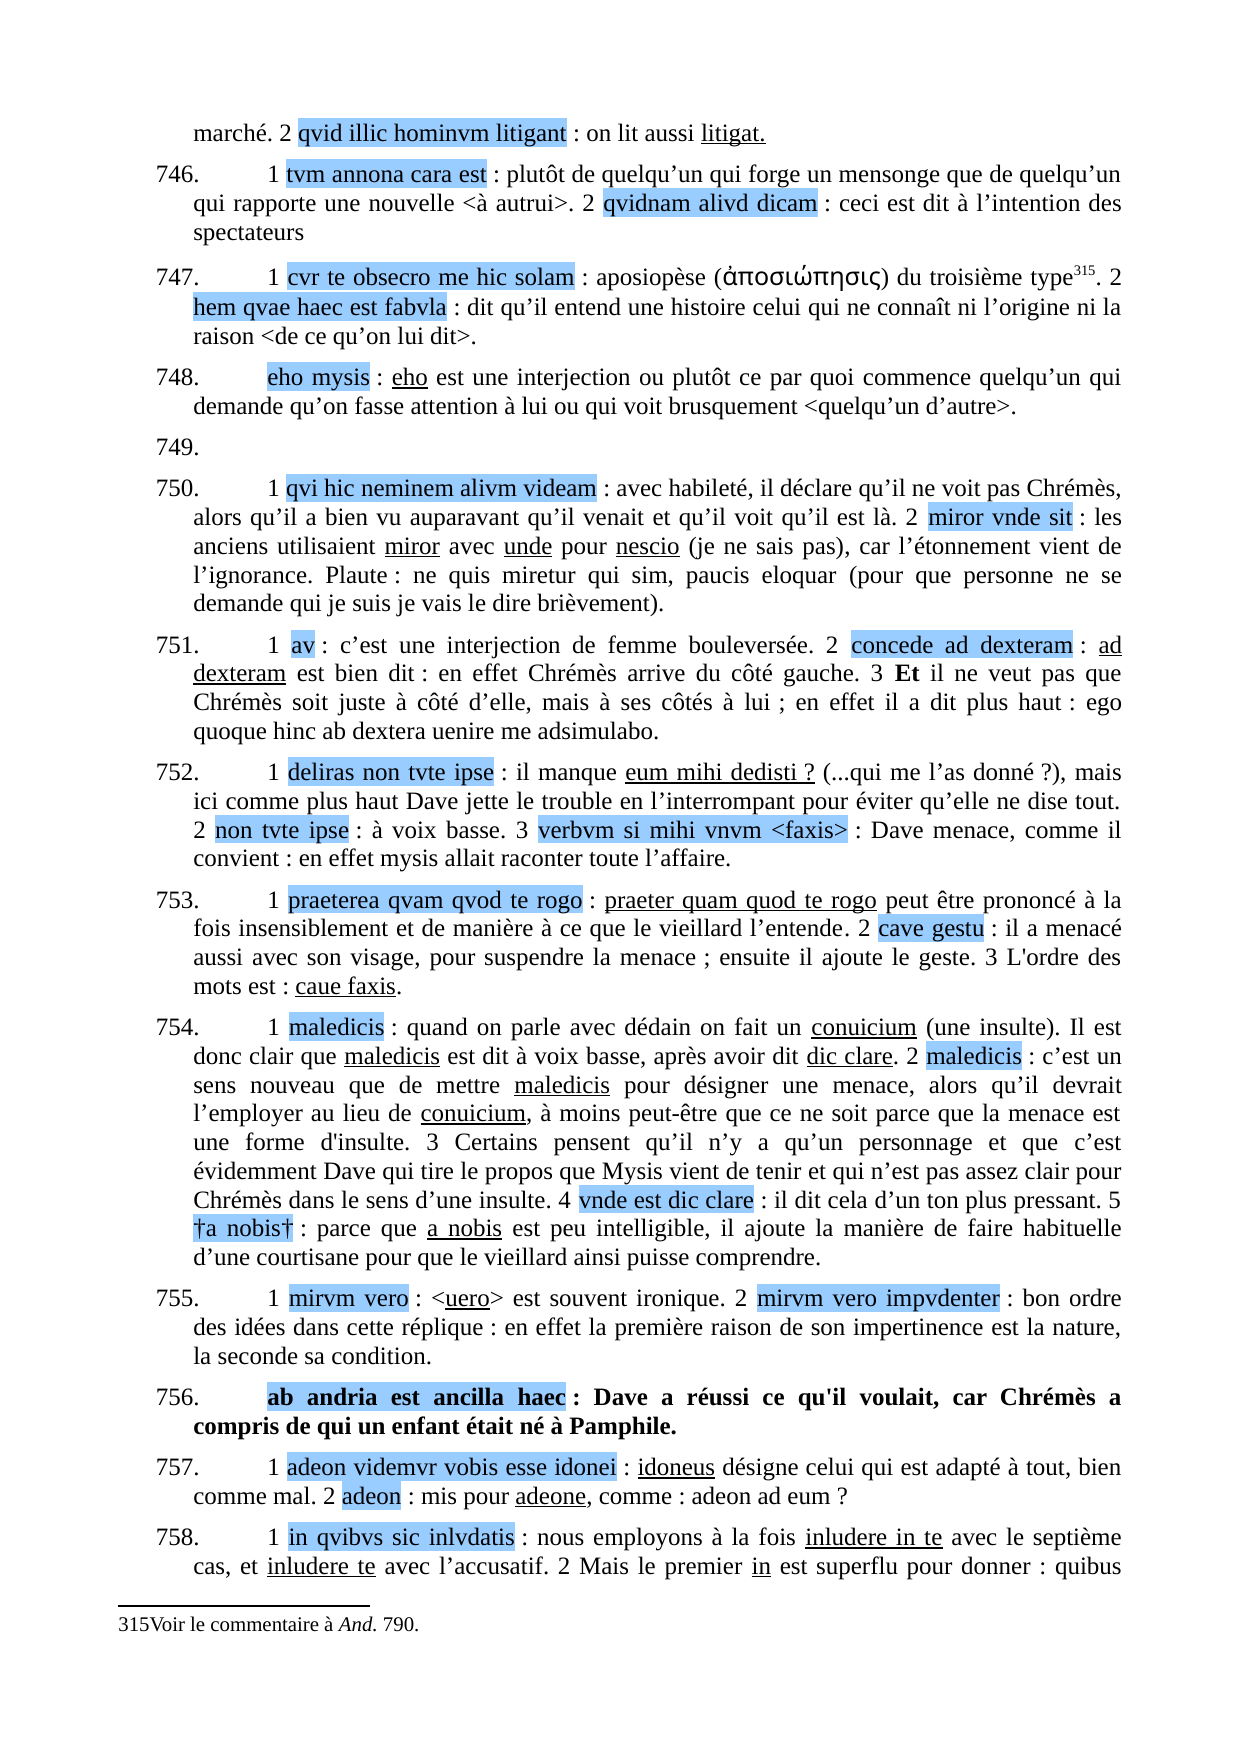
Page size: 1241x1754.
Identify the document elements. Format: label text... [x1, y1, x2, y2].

list 1 deliras non tvte ipse : il manque eum mihi dedisti ? (...qui me l’as donné ?), mais ici comme plus haut Dave jette le trouble en l’interrompant pour éviter qu’elle ne dise tout. 2 non tvte ipse : à voix basse. 3 verbvm si mihi vnvm <faxis> : Dave menace, comme il convient : en effet mysis allait raconter toute l’affaire. [156, 757, 1122, 872]
list Voir le commentaire à And. 790. [118, 1612, 1122, 1636]
list marché. 2 qvid illic hominvm litigant : on lit aussi litigat. [156, 118, 1122, 147]
list 1 in qvibvs sic inlvdatis : nous employons à la fois inludere in te avec le septième cas, et inludere te avec l’accusatif. 2 Mais le premier in est superflu pour donner : quibus [156, 1522, 1122, 1580]
list 1 praeterea qvam qvod te rogo : praeter quam quod te rogo peut être prononcé à la fois insensiblement et de manière à ce que le vieillard l’entende. 2 cave gestu : il a menacé aussi avec son visage, pour suspendre la menace ; ensuite il ajoute le geste. 3 L'ordre des mots est : caue faxis. [156, 885, 1122, 1000]
list 1 adeon videmvr vobis esse idonei : idoneus désigne celui qui est adapté à tout, bien comme mal. 2 adeon : mis pour adeone, comme : adeon ad eum ? [156, 1452, 1122, 1510]
list ab andria est ancilla haec : Dave a réussi ce qu'il voulait, car Chrémès a compris de qui un enfant était né à Pamphile. [156, 1382, 1122, 1440]
list eho mysis : eho est une interjection ou plutôt ce par quoi commence quelqu’un qui demande qu’on fasse attention à lui ou qui voit brusquement <quelqu’un d’autre>. [156, 362, 1122, 420]
list 1 mirvm vero : <uero> est souvent ironique. 2 mirvm vero impvdenter : bon ordre des idées dans cette réplique : en effet la première raison de son impertinence est la nature, la seconde sa condition. [156, 1283, 1122, 1370]
list 1 tvm annona cara est : plutôt de quelqu’un qui forge un mensonge que de quelqu’un qui rapporte une nouvelle <à autrui>. 2 qvidnam alivd dicam : ceci est dit à l’intention des spectateurs [156, 159, 1122, 246]
list 1 qvi hic neminem alivm videam : avec habileté, il déclare qu’il ne voit pas Chrémès, alors qu’il a bien vu auparavant qu’il venait et qu’il voit qu’il est là. 2 miror vnde sit : les anciens utilisaient miror avec unde pour nescio (je ne sais pas), car l’étonnement vient de l’ignorance. Plaute : ne quis miretur qui sim, paucis eloquar (pour que personne ne se demande qui je suis je vais le dire brièvement). [156, 473, 1122, 617]
list 1 cvr te obsecro me hic solam : aposiopèse (ἀποσιώπησις) du troisième type. 2 hem qvae haec est fabvla : dit qu’il entend une histoire celui qui ne connaît ni l’origine ni la raison <de ce qu’on lui dit>. [156, 258, 1122, 350]
list 1 maledicis : quand on parle avec dédain on fait un conuicium (une insulte). Il est donc clair que maledicis est dit à voix basse, après avoir dit dic clare. 2 maledicis : c’est un sens nouveau que de mettre maledicis pour désigner une menace, alors qu’il devrait l’employer au lieu de conuicium, à moins peut-être que ce ne soit parce que la menace est une forme d'insulte. 3 Certains pensent qu’il n’y a qu’un personnage et que c’est évidemment Dave qui tire le propos que Mysis vient de tenir et qui n’est pas assez clair pour Chrémès dans le sens d’une insulte. 4 vnde est dic clare : il dit cela d’un ton plus pressant. 5 †a nobis† : parce que a nobis est peu intelligible, il ajoute la manière de faire habituelle d’une courtisane pour que le vieillard ainsi puisse comprendre. [156, 1012, 1122, 1271]
list 1 av : c’est une interjection de femme bouleversée. 2 concede ad dexteram : ad dexteram est bien dit : en effet Chrémès arrive du côté gauche. 3 Et il ne veut pas que Chrémès soit juste à côté d’elle, mais à ses côtés à lui ; en effet il a dit plus haut : ego quoque hinc ab dextera uenire me adsimulabo. [156, 630, 1122, 745]
